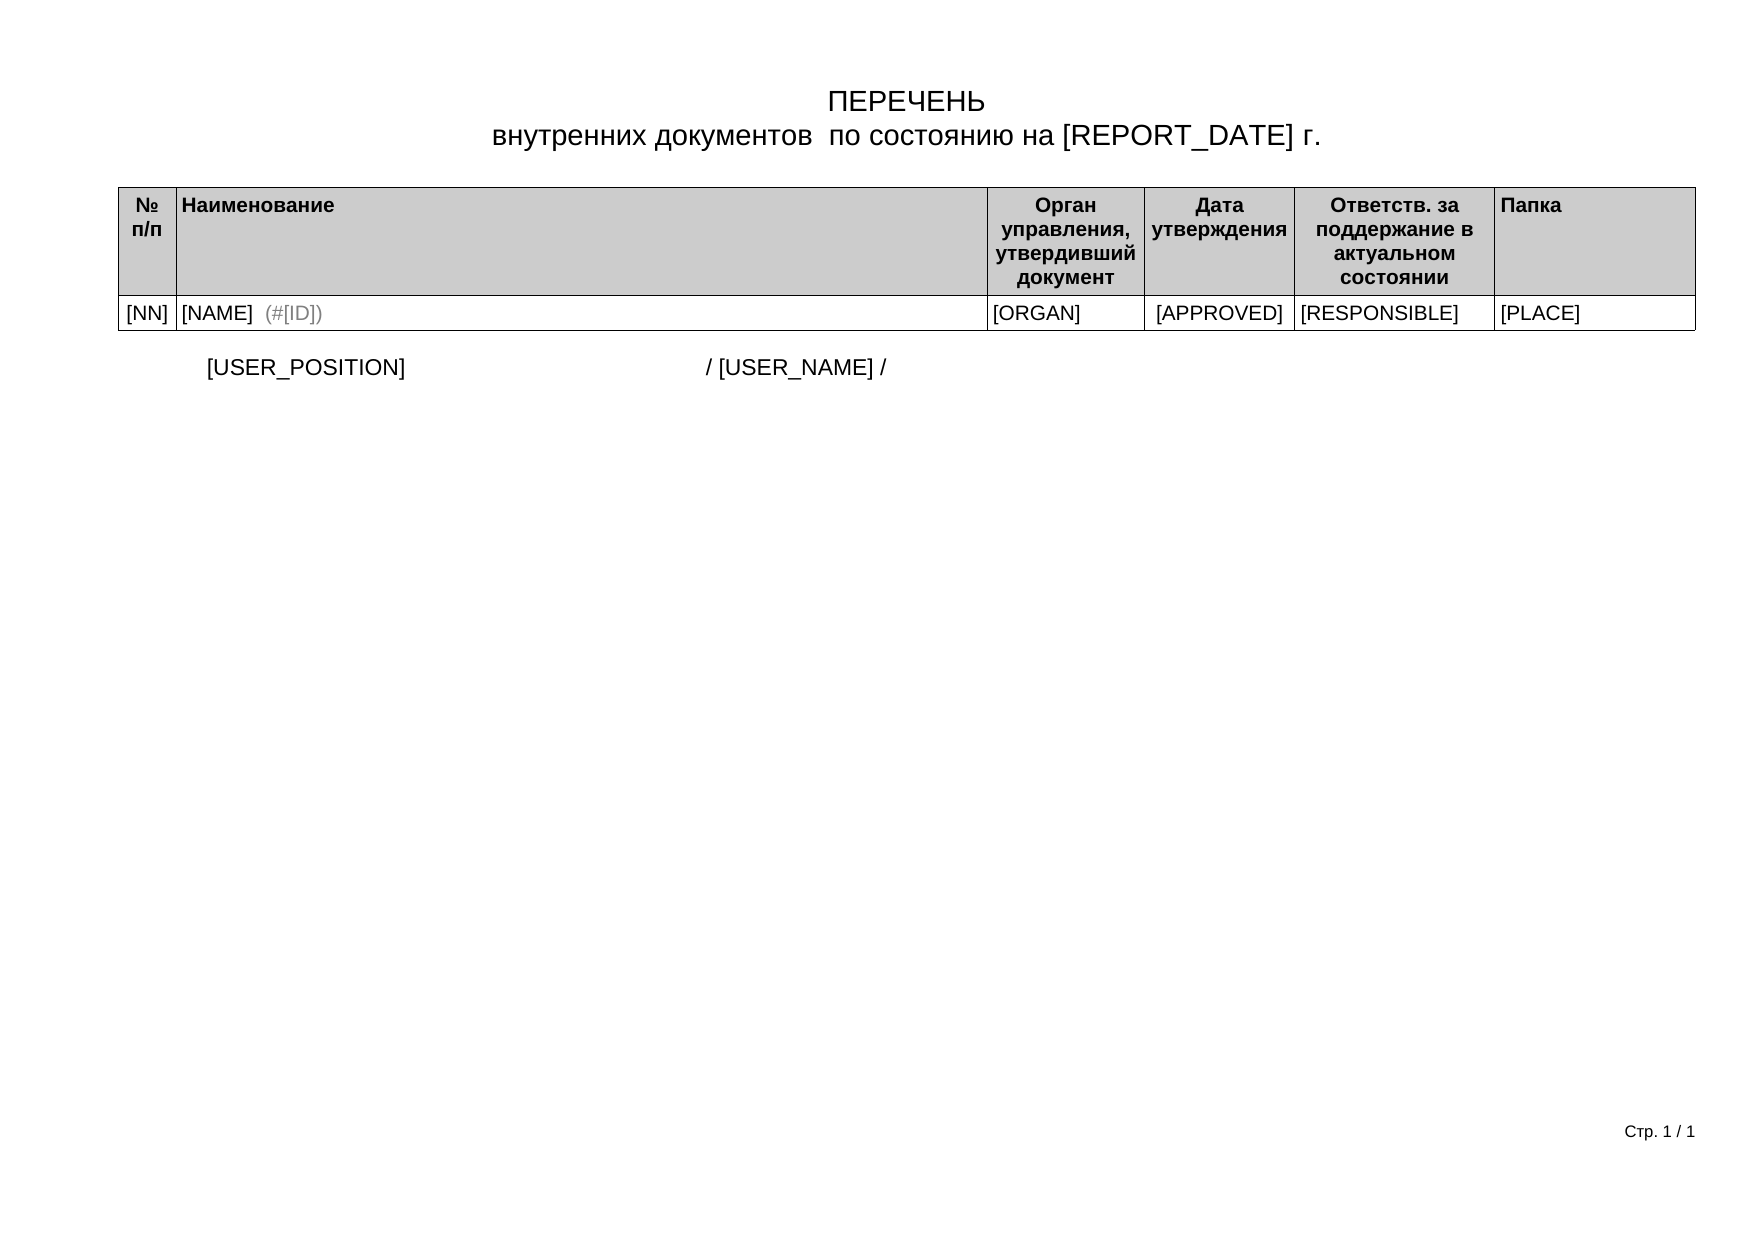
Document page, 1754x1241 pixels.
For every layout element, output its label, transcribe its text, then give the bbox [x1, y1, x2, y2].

table_cell [RESPONSIBLE] [1295, 296, 1494, 330]
table_header № п/п [119, 188, 176, 295]
subtitle ПЕРЕЧЕНЬ внутренних документов по состоянию на [REPORT_DATE] г. [118, 84, 1695, 151]
table_header Наименование [177, 188, 987, 295]
table_cell [NAME] (#[ID]) [177, 296, 987, 330]
table_header Ответств. за поддержание в актуальном состоянии [1295, 188, 1494, 295]
table_header Орган управления, утвердивший документ [988, 188, 1144, 295]
table_header Папка [1495, 188, 1695, 295]
table_cell [NN] [119, 296, 176, 330]
table_header Дата утверждения [1145, 188, 1294, 295]
table_cell [APPROVED] [1145, 296, 1294, 330]
table_cell [ORGAN] [988, 296, 1144, 330]
text [USER_POSITION] / [USER_NAME] / [118, 354, 1695, 380]
table_cell [PLACE] [1495, 296, 1695, 330]
